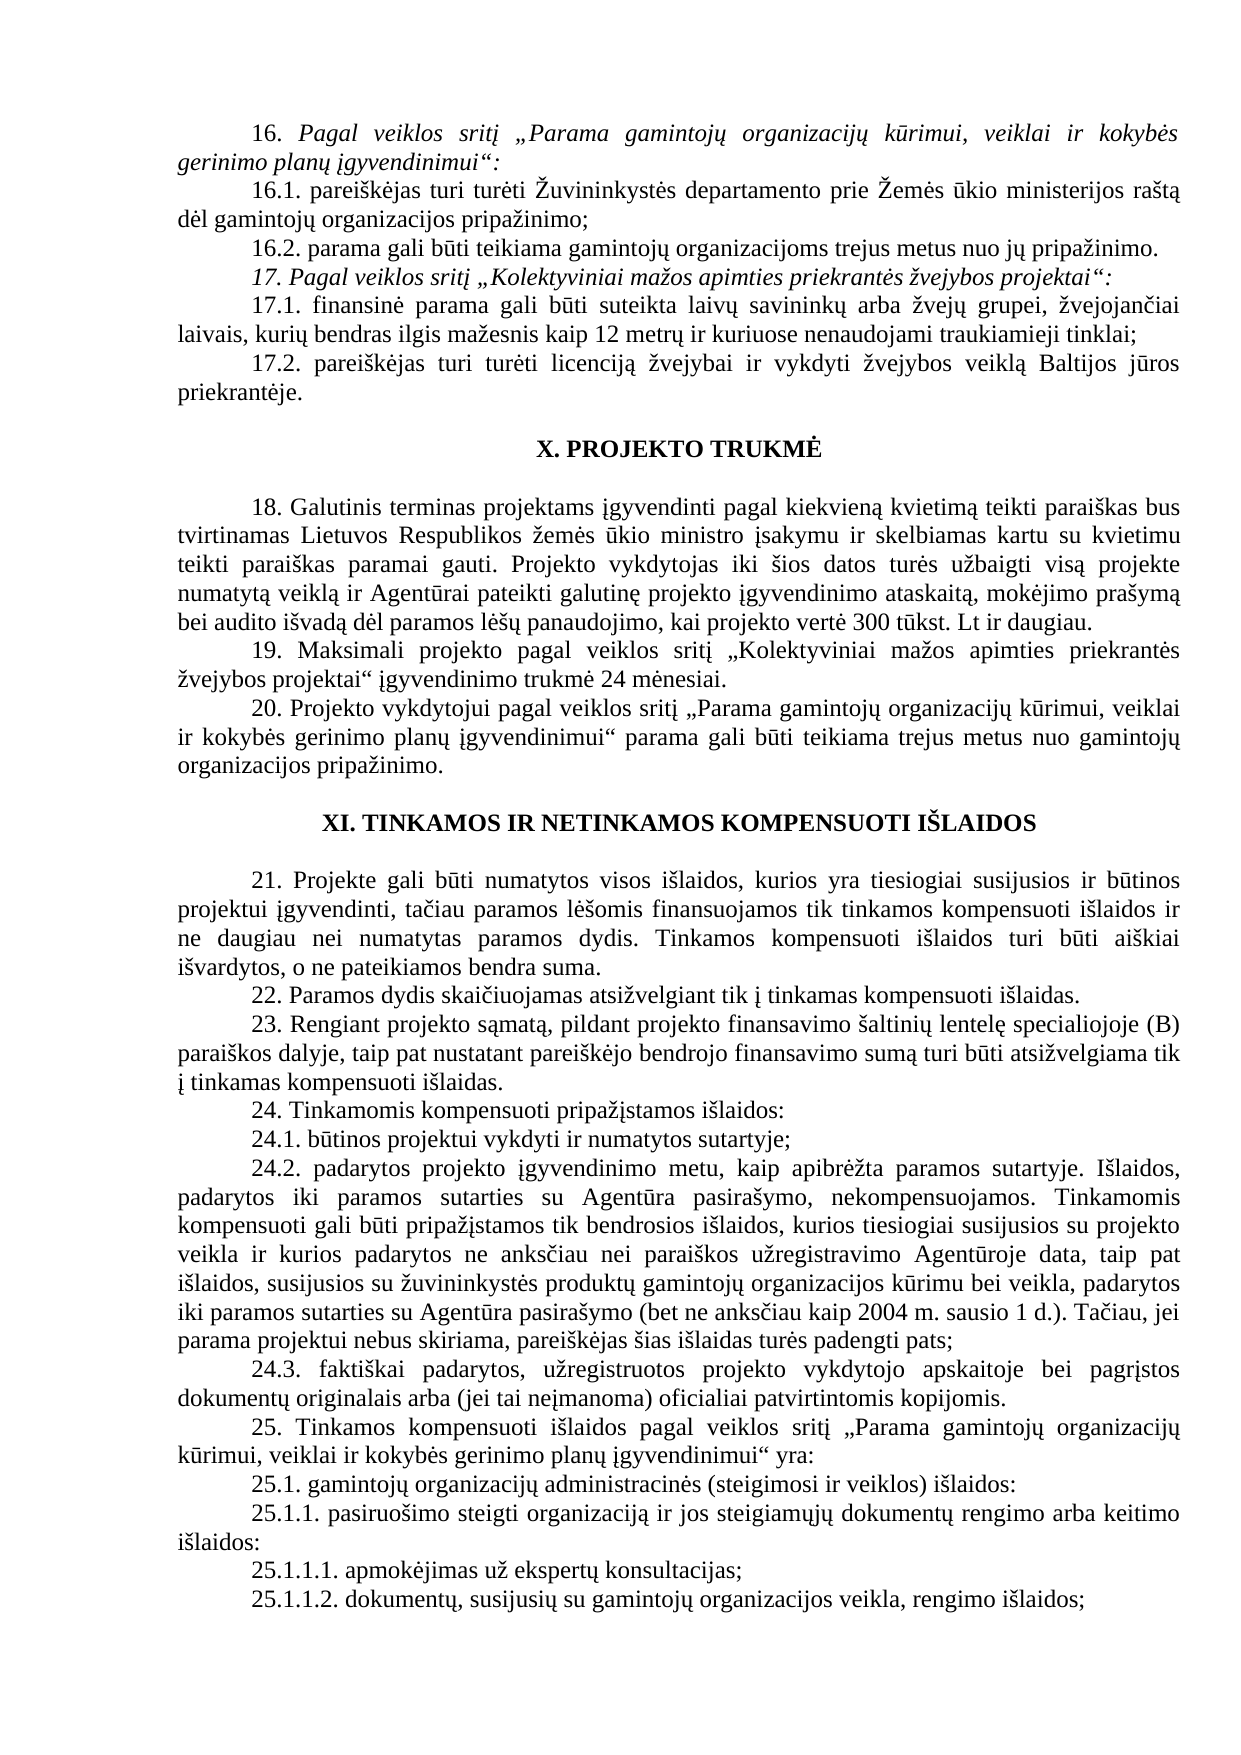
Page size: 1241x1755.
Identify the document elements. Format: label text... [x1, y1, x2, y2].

text 22. Paramos dydis skaičiuojamas atsižvelgiant tik į tinkamas kompensuoti išlaidas. [177, 981, 1181, 1009]
text 16.2. parama gali būti teikiama gamintojų organizacijoms trejus metus nuo jų pripažinimo. [177, 233, 1181, 262]
text 25.1.1.2. dokumentų, susijusių su gamintojų organizacijos veikla, rengimo išlaidos; [177, 1584, 1181, 1613]
text 21. Projekte gali būti numatytos visos išlaidos, kurios yra tiesiogiai susijusios ir būtinos projektui įgyvendinti, tačiau paramos lėšomis finansuojamos tik tinkamos kompensuoti išlaidos ir ne daugiau nei numatytas paramos dydis. Tinkamos kompensuoti išlaidos turi būti aiškiai išvardytos, o ne pateikiamos bendra suma. [177, 866, 1181, 981]
text 24.2. padarytos projekto įgyvendinimo metu, kaip apibrėžta paramos sutartyje. Išlaidos, padarytos iki paramos sutarties su Agentūra pasirašymo, nekompensuojamos. Tinkamomis kompensuoti gali būti pripažįstamos tik bendrosios išlaidos, kurios tiesiogiai susijusios su projekto veikla ir kurios padarytos ne anksčiau nei paraiškos užregistravimo Agentūroje data, taip pat išlaidos, susijusios su žuvininkystės produktų gamintojų organizacijos kūrimu bei veikla, padarytos iki paramos sutarties su Agentūra pasirašymo (bet ne anksčiau kaip 2004 m. sausio 1 d.). Tačiau, jei parama projektui nebus skiriama, pareiškėjas šias išlaidas turės padengti pats; [177, 1153, 1181, 1354]
text 24. Tinkamomis kompensuoti pripažįstamos išlaidos: [177, 1096, 1181, 1124]
text 24.3. faktiškai padarytos, užregistruotos projekto vykdytojo apskaitoje bei pagrįstos dokumentų originalais arba (jei tai neįmanoma) oficialiai patvirtintomis kopijomis. [177, 1354, 1181, 1412]
text 20. Projekto vykdytojui pagal veiklos sritį „Parama gamintojų organizacijų kūrimui, veiklai ir kokybės gerinimo planų įgyvendinimui“ parama gali būti teikiama trejus metus nuo gamintojų organizacijos pripažinimo. [177, 693, 1181, 779]
text 17. Pagal veiklos sritį „Kolektyviniai mažos apimties priekrantės žvejybos projektai“: [177, 262, 1181, 291]
text 25. Tinkamos kompensuoti išlaidos pagal veiklos sritį „Parama gamintojų organizacijų kūrimui, veiklai ir kokybės gerinimo planų įgyvendinimui“ yra: [177, 1412, 1181, 1469]
text X. PROJEKTO TRUKMĖ [177, 434, 1181, 463]
text 18. Galutinis terminas projektams įgyvendinti pagal kiekvieną kvietimą teikti paraiškas bus tvirtinamas Lietuvos Respublikos žemės ūkio ministro įsakymu ir skelbiamas kartu su kvietimu teikti paraiškas paramai gauti. Projekto vykdytojas iki šios datos turės užbaigti visą projekte numatytą veiklą ir Agentūrai pateikti galutinę projekto įgyvendinimo ataskaitą, mokėjimo prašymą bei audito išvadą dėl paramos lėšų panaudojimo, kai projekto vertė 300 tūkst. Lt ir daugiau. [177, 492, 1181, 636]
text 25.1.1.1. apmokėjimas už ekspertų konsultacijas; [177, 1556, 1181, 1584]
text 25.1. gamintojų organizacijų administracinės (steigimosi ir veiklos) išlaidos: [177, 1469, 1181, 1498]
text 17.1. finansinė parama gali būti suteikta laivų savininkų arba žvejų grupei, žvejojančiai laivais, kurių bendras ilgis mažesnis kaip 12 metrų ir kuriuose nenaudojami traukiamieji tinklai; [177, 291, 1181, 348]
text 16.1. pareiškėjas turi turėti Žuvininkystės departamento prie Žemės ūkio ministerijos raštą dėl gamintojų organizacijos pripažinimo; [177, 176, 1181, 233]
text XI. TINKAMOS IR NETINKAMOS KOMPENSUOTI IŠLAIDOS [177, 808, 1181, 837]
text 16. Pagal veiklos sritį „Parama gamintojų organizacijų kūrimui, veiklai ir kokybės gerinimo planų įgyvendinimui“: [177, 118, 1181, 176]
text 17.2. pareiškėjas turi turėti licenciją žvejybai ir vykdyti žvejybos veiklą Baltijos jūros priekrantėje. [177, 348, 1181, 406]
text 25.1.1. pasiruošimo steigti organizaciją ir jos steigiamųjų dokumentų rengimo arba keitimo išlaidos: [177, 1498, 1181, 1556]
text 24.1. būtinos projektui vykdyti ir numatytos sutartyje; [177, 1124, 1181, 1153]
text 19. Maksimali projekto pagal veiklos sritį „Kolektyviniai mažos apimties priekrantės žvejybos projektai“ įgyvendinimo trukmė 24 mėnesiai. [177, 636, 1181, 693]
text 23. Rengiant projekto sąmatą, pildant projekto finansavimo šaltinių lentelę specialiojoje (B) paraiškos dalyje, taip pat nustatant pareiškėjo bendrojo finansavimo sumą turi būti atsižvelgiama tik į tinkamas kompensuoti išlaidas. [177, 1009, 1181, 1096]
